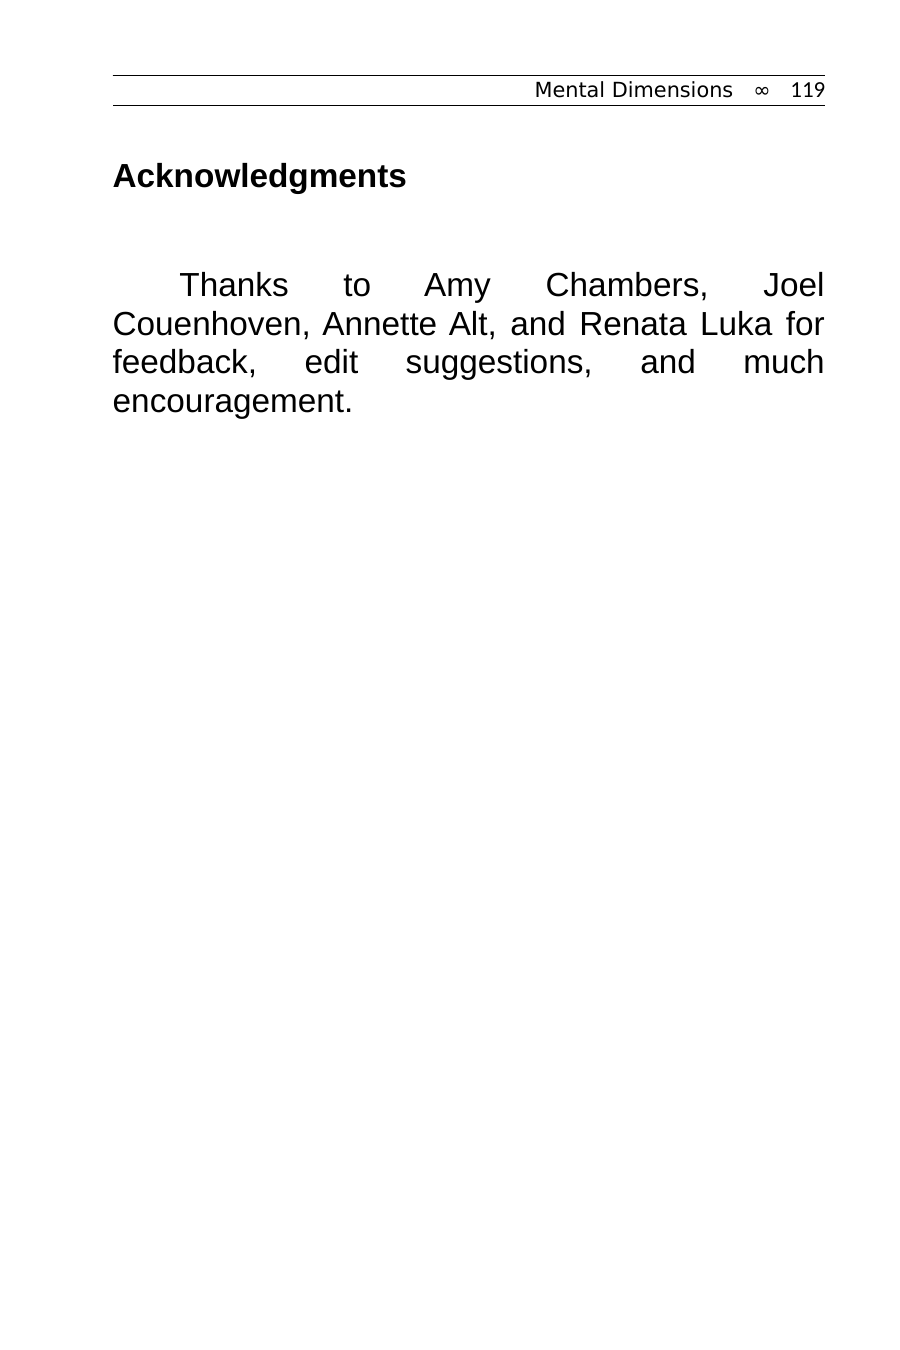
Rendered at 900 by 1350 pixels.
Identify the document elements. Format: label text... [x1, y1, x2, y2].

text Thanks to Amy Chambers, Joel Couenhoven, Annette Alt, and Renata Luka for feedback, edit suggestions, and much encouragement. [112, 266, 825, 419]
subtitle Acknowledgments [112, 156, 825, 194]
